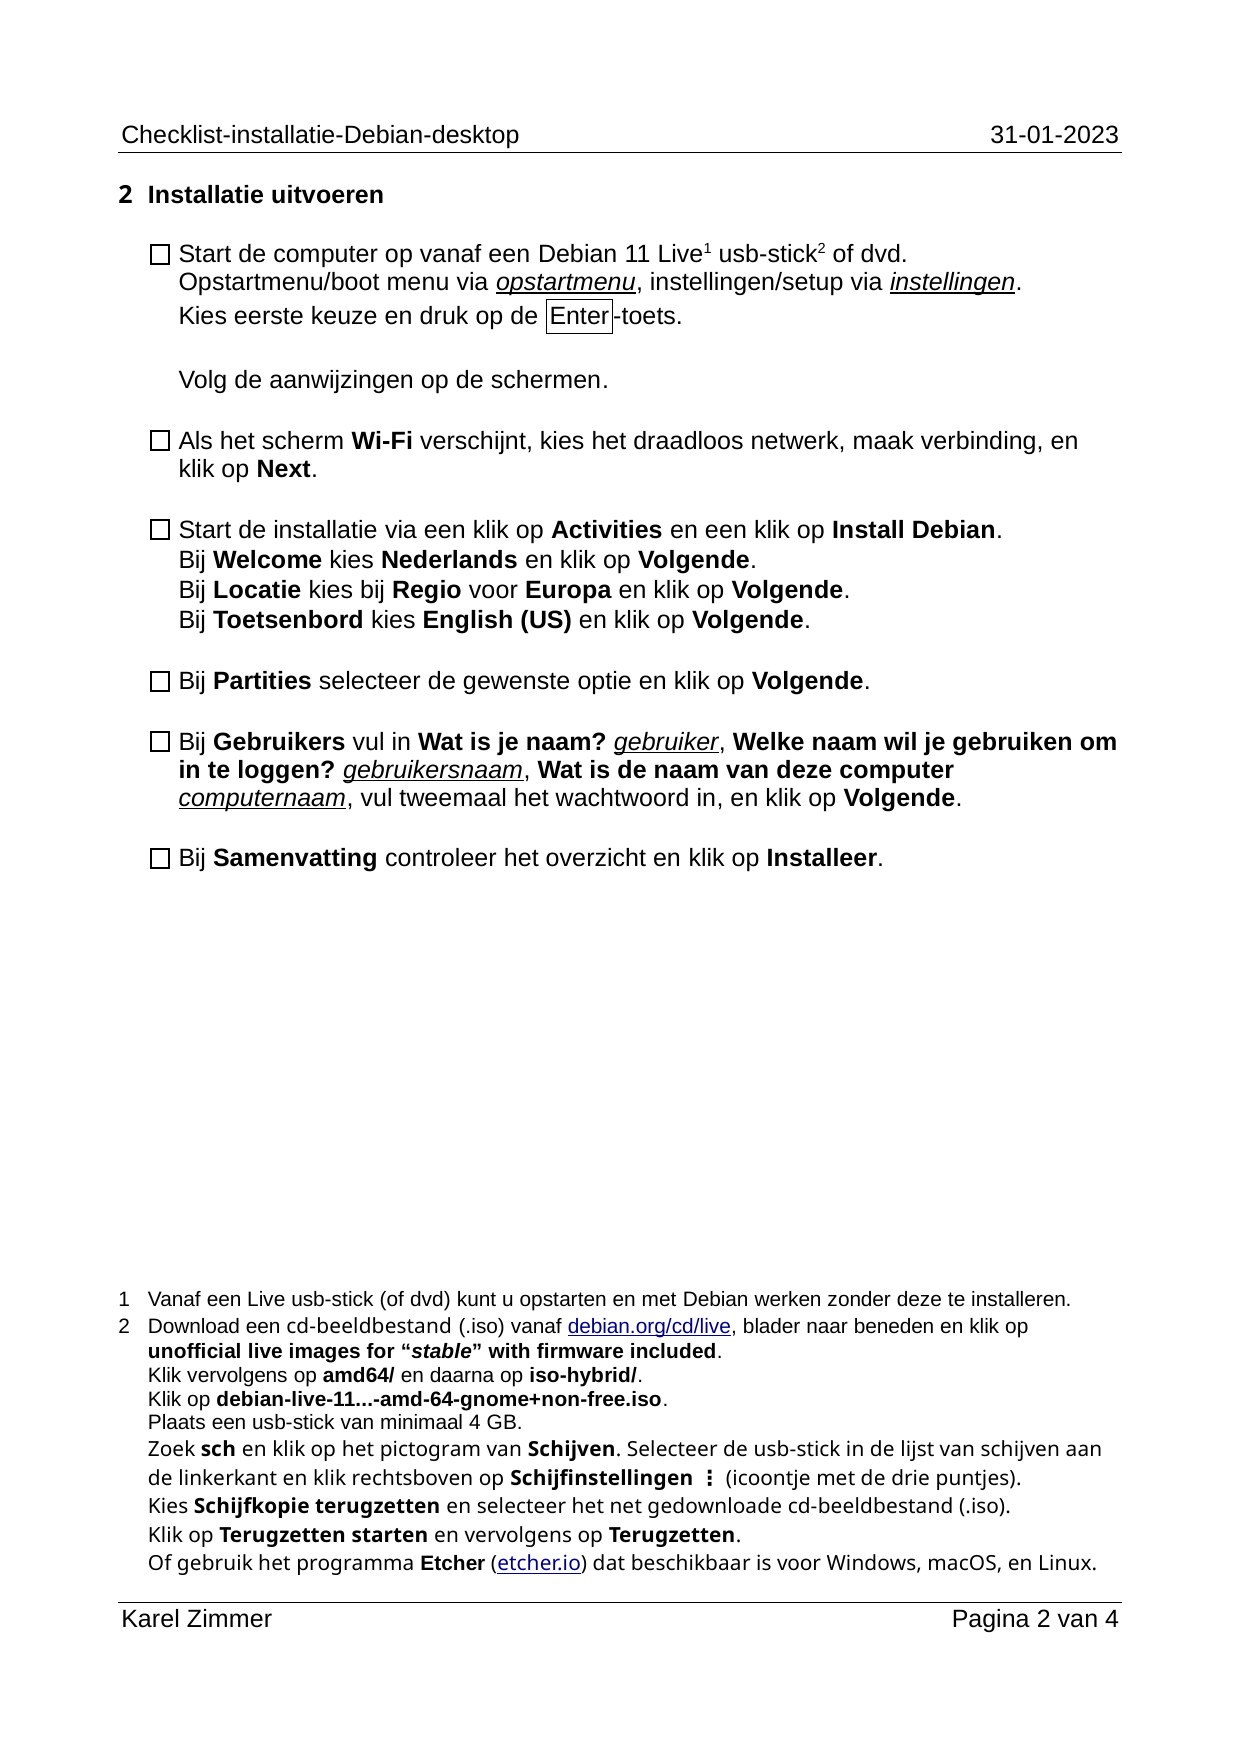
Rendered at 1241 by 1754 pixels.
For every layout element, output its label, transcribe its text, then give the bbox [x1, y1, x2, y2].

table_cell Bij Toetsenbord kies English (US) en klik op Volgende. [177, 605, 1121, 636]
list Installatie uitvoeren [118, 177, 1122, 211]
table_cell [141, 666, 177, 696]
table_cell [141, 605, 177, 636]
table_cell [141, 484, 177, 514]
table_cell [177, 484, 1121, 514]
table_cell [141, 545, 177, 575]
table_cell [177, 395, 1121, 426]
table_cell [141, 426, 177, 484]
table_cell Kies eerste keuze en druk op de Enter-toets. [177, 298, 1121, 335]
table_cell Bij Samenvatting controleer het overzicht en klik op Installeer. [177, 843, 1121, 873]
table_cell Bij Partities selecteer de gewenste optie en klik op Volgende. [177, 666, 1121, 696]
table_cell Bij Locatie kies bij Regio voor Europa en klik op Volgende. [177, 575, 1121, 605]
table_cell [141, 514, 177, 545]
table_header Start de computer op vanaf een Debian 11 Live usb-stick of dvd. Opstartmenu/boot menu via opstartmenu, instellingen/setup via instellingen. [177, 239, 1121, 297]
table_cell Als het scherm Wi-Fi verschijnt, kies het draadloos netwerk, maak verbinding, en klik op Next. [177, 426, 1121, 484]
table_cell Start de installatie via een klik op Activities en een klik op Install Debian. [177, 514, 1121, 545]
table_cell Bij Welcome kies Nederlands en klik op Volgende. [177, 545, 1121, 575]
table_cell [177, 813, 1121, 843]
table_cell [141, 365, 177, 395]
table_header [141, 239, 177, 297]
table_cell [141, 395, 177, 426]
table_cell [141, 813, 177, 843]
table_cell [141, 636, 177, 666]
table_cell [141, 843, 177, 873]
table_cell Volg de aanwijzingen op de schermen. [177, 365, 1121, 395]
table_cell [141, 335, 177, 365]
table_cell [141, 298, 177, 335]
table_cell [141, 727, 177, 813]
table_cell Bij Gebruikers vul in Wat is je naam? gebruiker, Welke naam wil je gebruiken om in te loggen? gebruikersnaam, Wat is de naam van deze computer computernaam, vul tweemaal het wachtwoord in, en klik op Volgende. [177, 727, 1121, 813]
table_cell [141, 575, 177, 605]
table_cell [177, 696, 1121, 727]
table_cell [177, 335, 1121, 365]
table_cell [177, 636, 1121, 666]
table_cell [141, 696, 177, 727]
